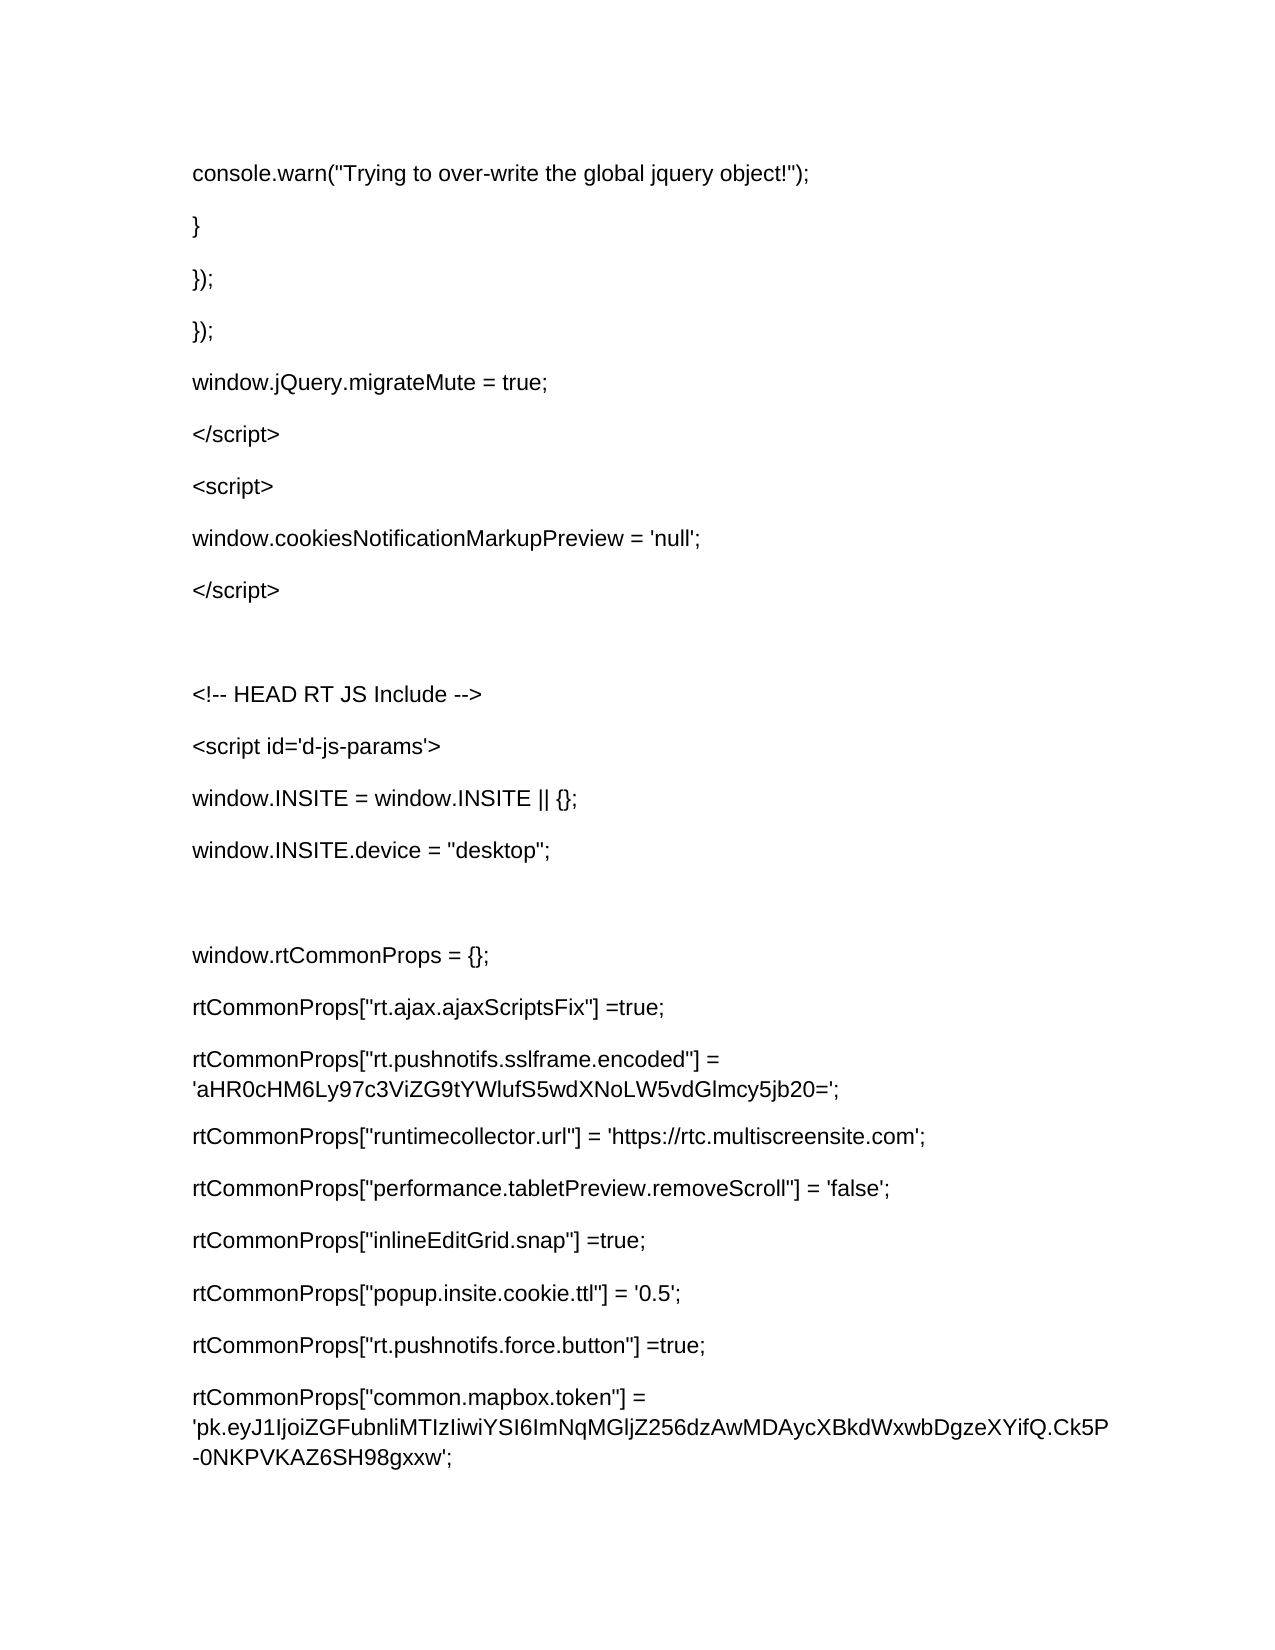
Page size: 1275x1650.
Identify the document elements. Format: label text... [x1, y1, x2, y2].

table_cell [150, 1035, 182, 1113]
table_cell [150, 463, 182, 514]
table_cell [150, 202, 182, 254]
table_cell rtCommonProps["common.mapbox.token"] = 'pk.eyJ1IjoiZGFubnliMTIzIiwiYSI6ImNqMGljZ256dzAwMDAycXBkdWxwbDgzeXYifQ.Ck5P-0NKPVKAZ6SH98gxxw'; [182, 1373, 1125, 1481]
table_cell <script id='d-js-params'> [182, 723, 1125, 775]
table_cell [150, 254, 182, 306]
table_cell rtCommonProps["inlineEditGrid.snap"] =true; [182, 1217, 1125, 1269]
table_cell rtCommonProps["popup.insite.cookie.ttl"] = '0.5'; [182, 1269, 1125, 1321]
table_cell rtCommonProps["runtimecollector.url"] = 'https://rtc.multiscreensite.com'; [182, 1113, 1125, 1165]
table_cell [150, 775, 182, 827]
table_cell <!-- HEAD RT JS Include --> [182, 671, 1125, 723]
table_cell rtCommonProps["performance.tabletPreview.removeScroll"] = 'false'; [182, 1165, 1125, 1217]
table_cell rtCommonProps["rt.pushnotifs.force.button"] =true; [182, 1321, 1125, 1373]
table_cell [150, 879, 182, 931]
table_cell }); [182, 306, 1125, 358]
table_cell [150, 723, 182, 775]
table_cell [150, 358, 182, 410]
table_cell [150, 827, 182, 879]
table_cell [150, 671, 182, 723]
table_cell [150, 150, 182, 202]
table_cell [150, 1321, 182, 1373]
table_cell window.INSITE.device = "desktop"; [182, 827, 1125, 879]
table_cell [150, 1217, 182, 1269]
table_cell [150, 1113, 182, 1165]
table_cell </script> [182, 567, 1125, 619]
table_cell [150, 1373, 182, 1481]
table_cell }); [182, 254, 1125, 306]
table_cell [150, 515, 182, 567]
table_cell [150, 567, 182, 619]
table_cell [150, 619, 182, 671]
table_cell console.warn("Trying to over-write the global jquery object!"); [182, 150, 1125, 202]
table_cell [150, 931, 182, 983]
table_cell <script> [182, 463, 1125, 514]
table_cell [150, 983, 182, 1035]
table_cell rtCommonProps["rt.ajax.ajaxScriptsFix"] =true; [182, 983, 1125, 1035]
table_cell [150, 410, 182, 462]
table_cell </script> [182, 410, 1125, 462]
table_cell [150, 306, 182, 358]
table_cell [150, 1165, 182, 1217]
table_cell [182, 879, 1125, 931]
table_cell [150, 1269, 182, 1321]
table_cell window.rtCommonProps = {}; [182, 931, 1125, 983]
table_cell rtCommonProps["rt.pushnotifs.sslframe.encoded"] = 'aHR0cHM6Ly97c3ViZG9tYWlufS5wdXNoLW5vdGlmcy5jb20='; [182, 1035, 1125, 1113]
table_cell window.cookiesNotificationMarkupPreview = 'null'; [182, 515, 1125, 567]
table_cell window.INSITE = window.INSITE || {}; [182, 775, 1125, 827]
table_cell } [182, 202, 1125, 254]
table_cell [182, 619, 1125, 671]
table_cell window.jQuery.migrateMute = true; [182, 358, 1125, 410]
